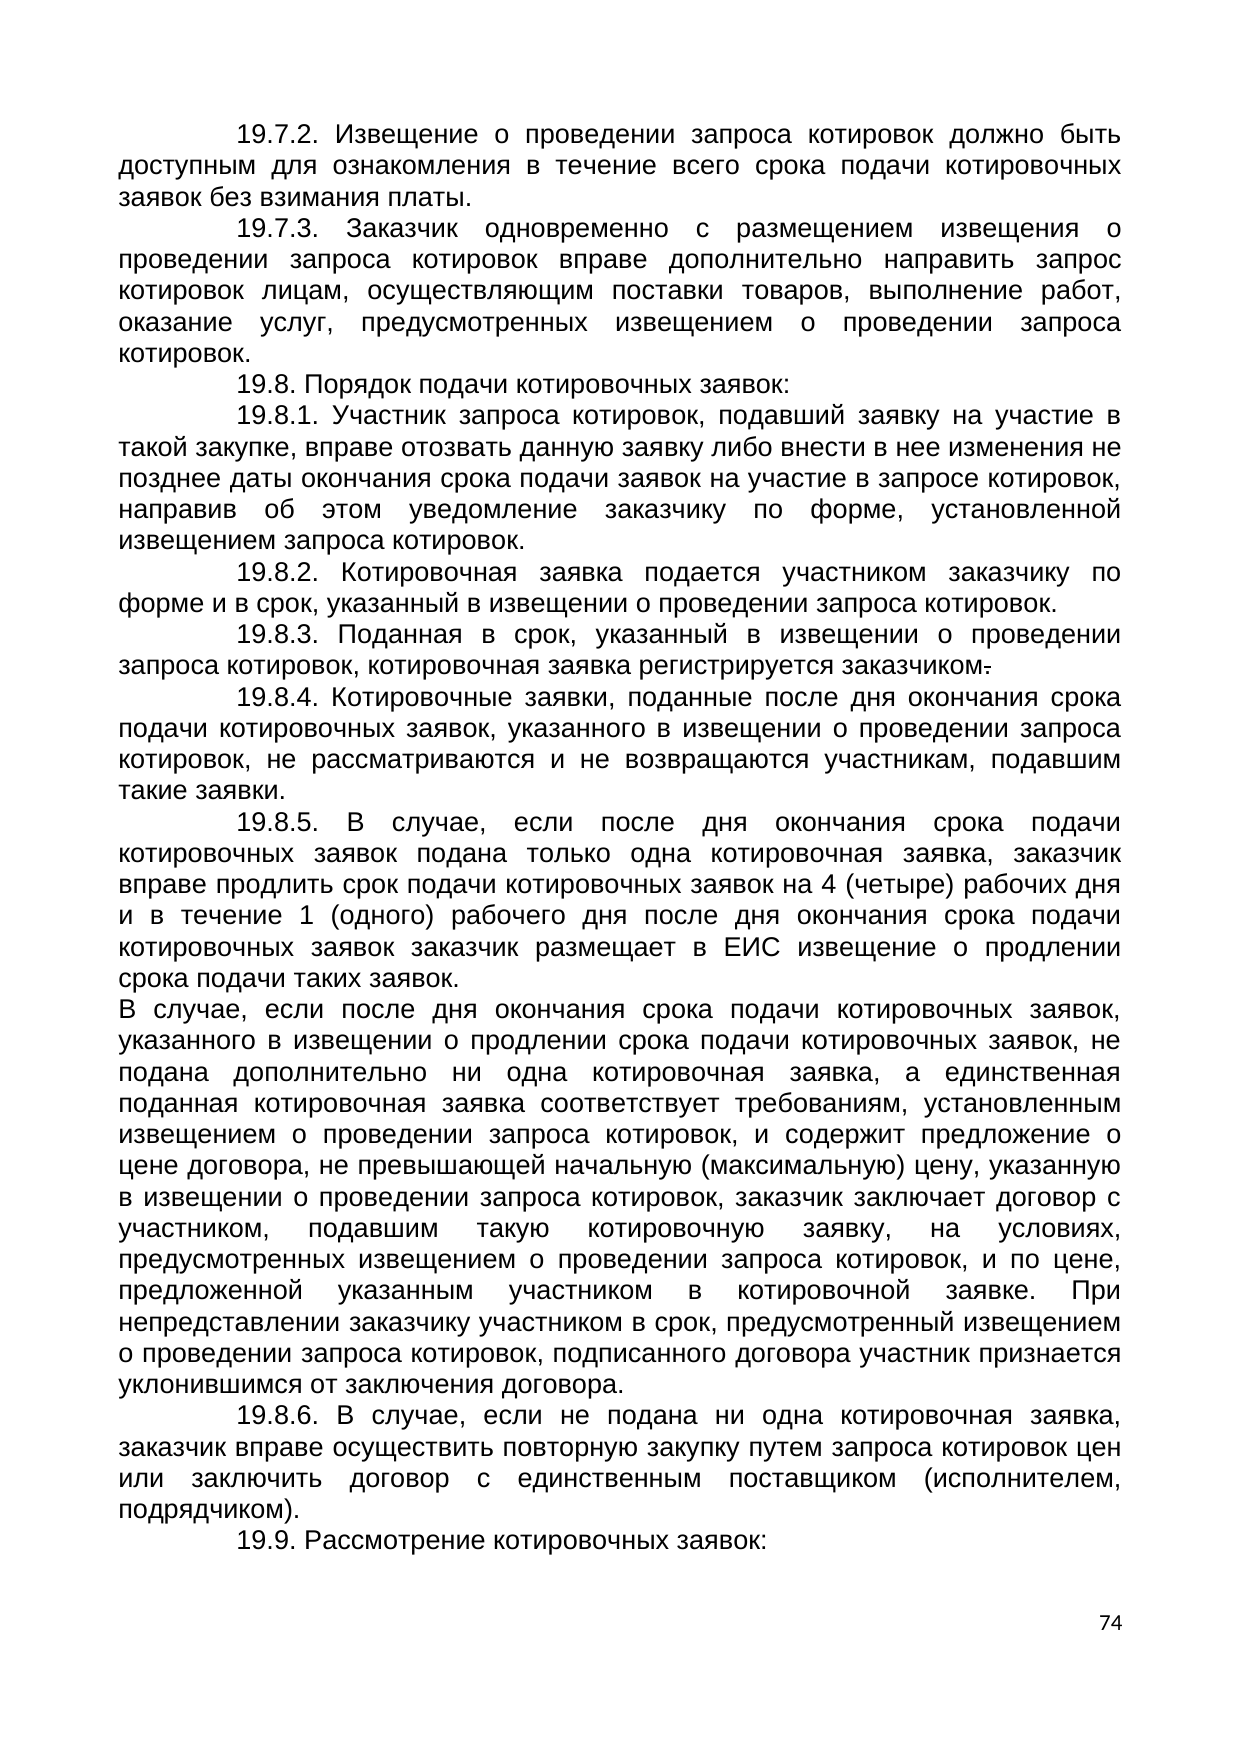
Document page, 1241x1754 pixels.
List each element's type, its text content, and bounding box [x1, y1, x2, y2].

text В случае, если после дня окончания срока подачи котировочных заявок, указанного в извещении о продлении срока подачи котировочных заявок, не подана дополнительно ни одна котировочная заявка, а единственная поданная котировочная заявка соответствует требованиям, установленным извещением о проведении запроса котировок, и содержит предложение о цене договора, не превышающей начальную (максимальную) цену, указанную в извещении о проведении запроса котировок, заказчик заключает договор с участником, подавшим такую котировочную заявку, на условиях, предусмотренных извещением о проведении запроса котировок, и по цене, предложенной указанным участником в котировочной заявке. При непредставлении заказчику участником в срок, предусмотренный извещением о проведении запроса котировок, подписанного договора участник признается уклонившимся от заключения договора. [118, 993, 1122, 1399]
text 19.8.3. Поданная в срок, указанный в извещении о проведении запроса котировок, котировочная заявка регистрируется заказчиком. [118, 618, 1122, 681]
text 19.8. Порядок подачи котировочных заявок: [118, 368, 1122, 399]
text 19.8.1. Участник запроса котировок, подавший заявку на участие в такой закупке, вправе отозвать данную заявку либо внести в нее изменения не позднее даты окончания срока подачи заявок на участие в запросе котировок, направив об этом уведомление заказчику по форме, установленной извещением запроса котировок. [118, 399, 1122, 556]
text 19.8.2. Котировочная заявка подается участником заказчику по форме и в срок, указанный в извещении о проведении запроса котировок. [118, 556, 1122, 618]
text 19.7.2. Извещение о проведении запроса котировок должно быть доступным для ознакомления в течение всего срока подачи котировочных заявок без взимания платы. [118, 118, 1122, 212]
text 19.8.4. Котировочные заявки, поданные после дня окончания срока подачи котировочных заявок, указанного в извещении о проведении запроса котировок, не рассматриваются и не возвращаются участникам, подавшим такие заявки. [118, 681, 1122, 806]
text 19.7.3. Заказчик одновременно с размещением извещения о проведении запроса котировок вправе дополнительно направить запрос котировок лицам, осуществляющим поставки товаров, выполнение работ, оказание услуг, предусмотренных извещением о проведении запроса котировок. [118, 212, 1122, 368]
text 19.8.5. В случае, если после дня окончания срока подачи котировочных заявок подана только одна котировочная заявка, заказчик вправе продлить срок подачи котировочных заявок на 4 (четыре) рабочих дня и в течение 1 (одного) рабочего дня после дня окончания срока подачи котировочных заявок заказчик размещает в ЕИС извещение о продлении срока подачи таких заявок. [118, 806, 1122, 993]
text 19.9. Рассмотрение котировочных заявок: [118, 1524, 1122, 1556]
text 19.8.6. В случае, если не подана ни одна котировочная заявка, заказчик вправе осуществить повторную закупку путем запроса котировок цен или заключить договор с единственным поставщиком (исполнителем, подрядчиком). [118, 1399, 1122, 1524]
